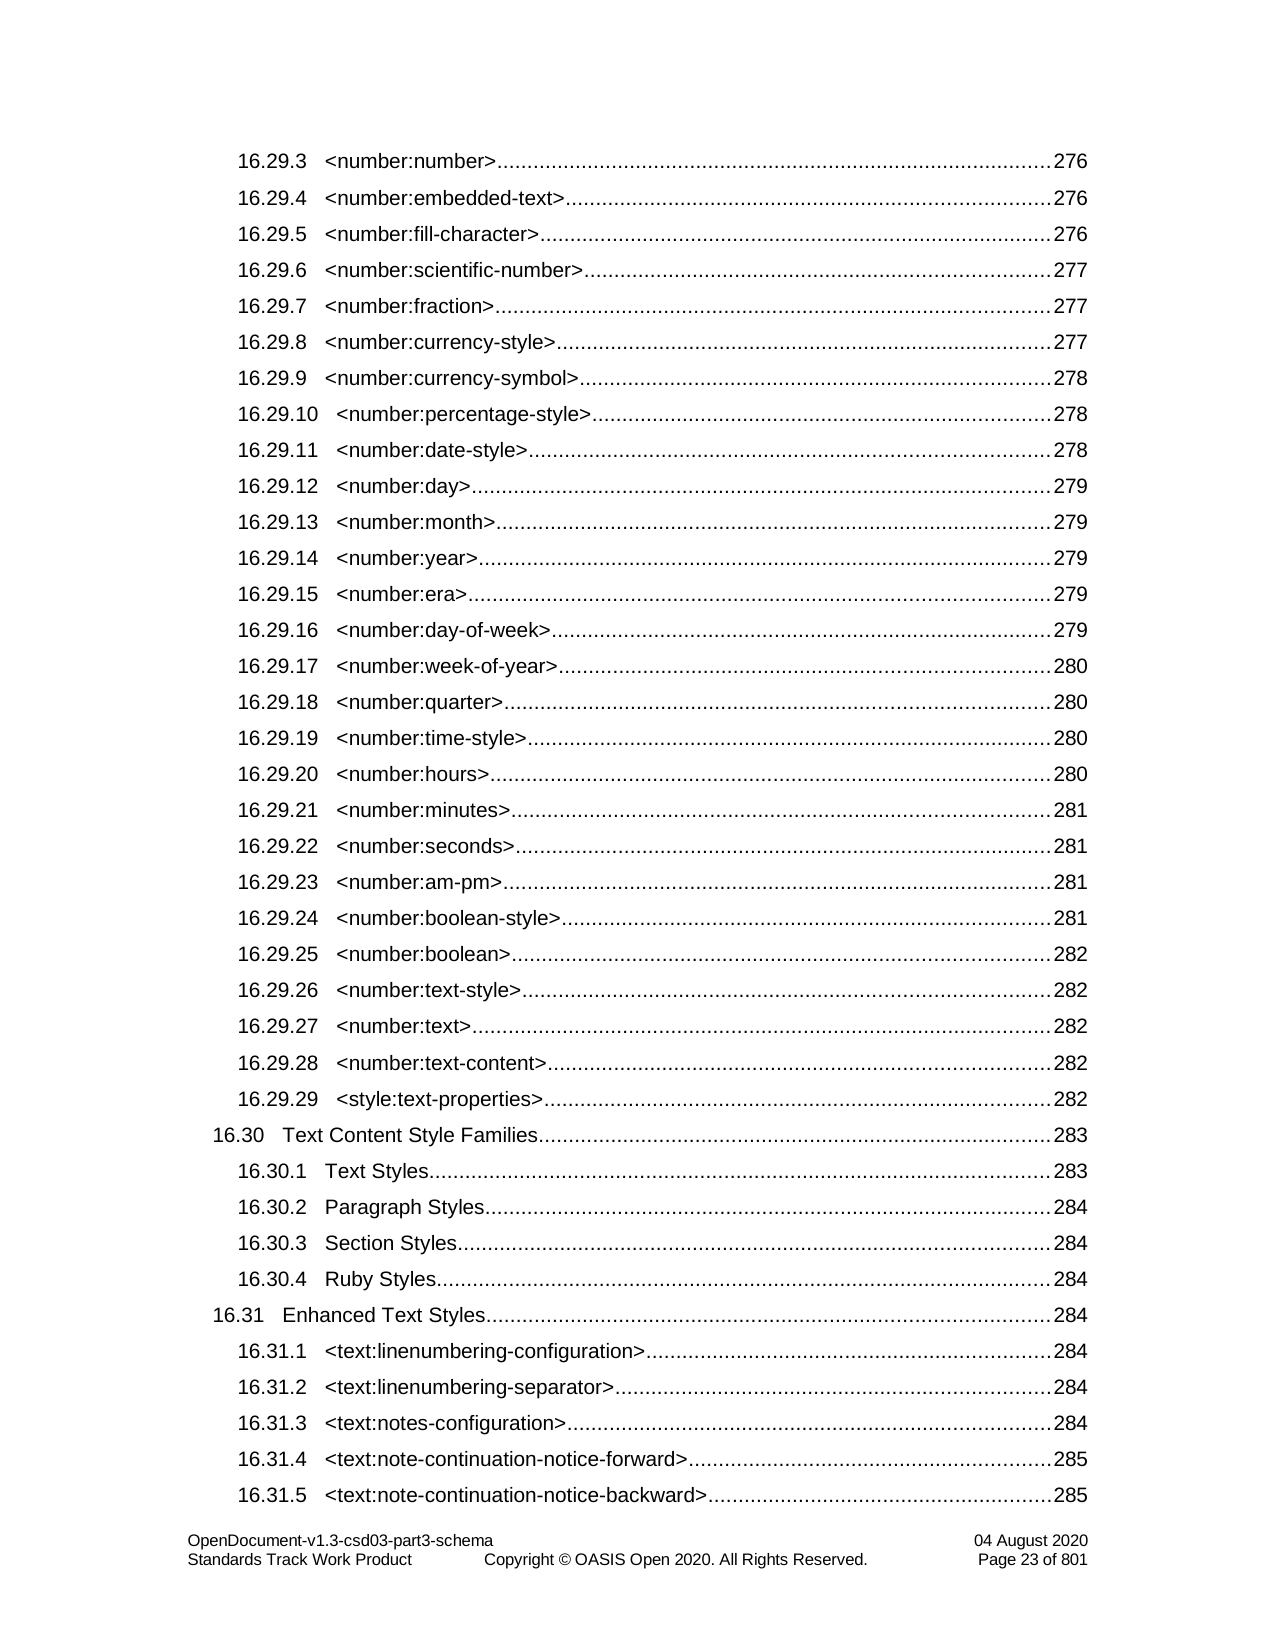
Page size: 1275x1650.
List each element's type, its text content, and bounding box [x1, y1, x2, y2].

text 16.29.18 <number:quarter> 280 [237, 691, 1088, 714]
text 16.30.1 Text Styles 283 [237, 1159, 1088, 1183]
text 16.29.26 <number:text-style> 282 [237, 979, 1088, 1002]
text 16.29.24 <number:boolean-style> 281 [237, 907, 1088, 930]
text 16.31 Enhanced Text Styles 284 [212, 1303, 1088, 1327]
text 16.30.4 Ruby Styles 284 [237, 1267, 1088, 1291]
text 16.29.27 <number:text> 282 [237, 1015, 1088, 1038]
text 16.29.25 <number:boolean> 282 [237, 943, 1088, 966]
text 16.29.17 <number:week-of-year> 280 [237, 654, 1088, 678]
text 16.31.3 <text:notes-configuration> 284 [237, 1411, 1088, 1435]
text 16.29.7 <number:fraction> 277 [237, 294, 1088, 318]
text 16.29.6 <number:scientific-number> 277 [237, 258, 1088, 282]
text 16.30.2 Paragraph Styles 284 [237, 1195, 1088, 1219]
text 16.29.16 <number:day-of-week> 279 [237, 618, 1088, 642]
text 16.31.1 <text:linenumbering-configuration> 284 [237, 1339, 1088, 1363]
text 16.29.4 <number:embedded-text> 276 [237, 186, 1088, 209]
text 16.29.5 <number:fill-character> 276 [237, 222, 1088, 246]
text 16.29.23 <number:am-pm> 281 [237, 871, 1088, 894]
text 16.29.21 <number:minutes> 281 [237, 799, 1088, 822]
text 16.29.8 <number:currency-style> 277 [237, 330, 1088, 354]
text 16.31.5 <text:note-continuation-notice-backward> 285 [237, 1483, 1088, 1507]
text 16.29.10 <number:percentage-style> 278 [237, 402, 1088, 426]
text 16.31.2 <text:linenumbering-separator> 284 [237, 1375, 1088, 1399]
text 16.29.3 <number:number> 276 [237, 150, 1088, 173]
text 16.29.22 <number:seconds> 281 [237, 835, 1088, 858]
text 16.29.15 <number:era> 279 [237, 582, 1088, 606]
text 16.29.13 <number:month> 279 [237, 510, 1088, 534]
text 16.30.3 Section Styles 284 [237, 1231, 1088, 1255]
text 16.29.29 <style:text-properties> 282 [237, 1087, 1088, 1111]
text 16.29.20 <number:hours> 280 [237, 763, 1088, 786]
text 16.29.12 <number:day> 279 [237, 474, 1088, 498]
text 16.29.14 <number:year> 279 [237, 546, 1088, 570]
text 16.31.4 <text:note-continuation-notice-forward> 285 [237, 1447, 1088, 1471]
text 16.30 Text Content Style Families 283 [212, 1123, 1088, 1147]
text 16.29.19 <number:time-style> 280 [237, 727, 1088, 750]
text 16.29.11 <number:date-style> 278 [237, 438, 1088, 462]
text 16.29.9 <number:currency-symbol> 278 [237, 366, 1088, 390]
text 16.29.28 <number:text-content> 282 [237, 1051, 1088, 1074]
